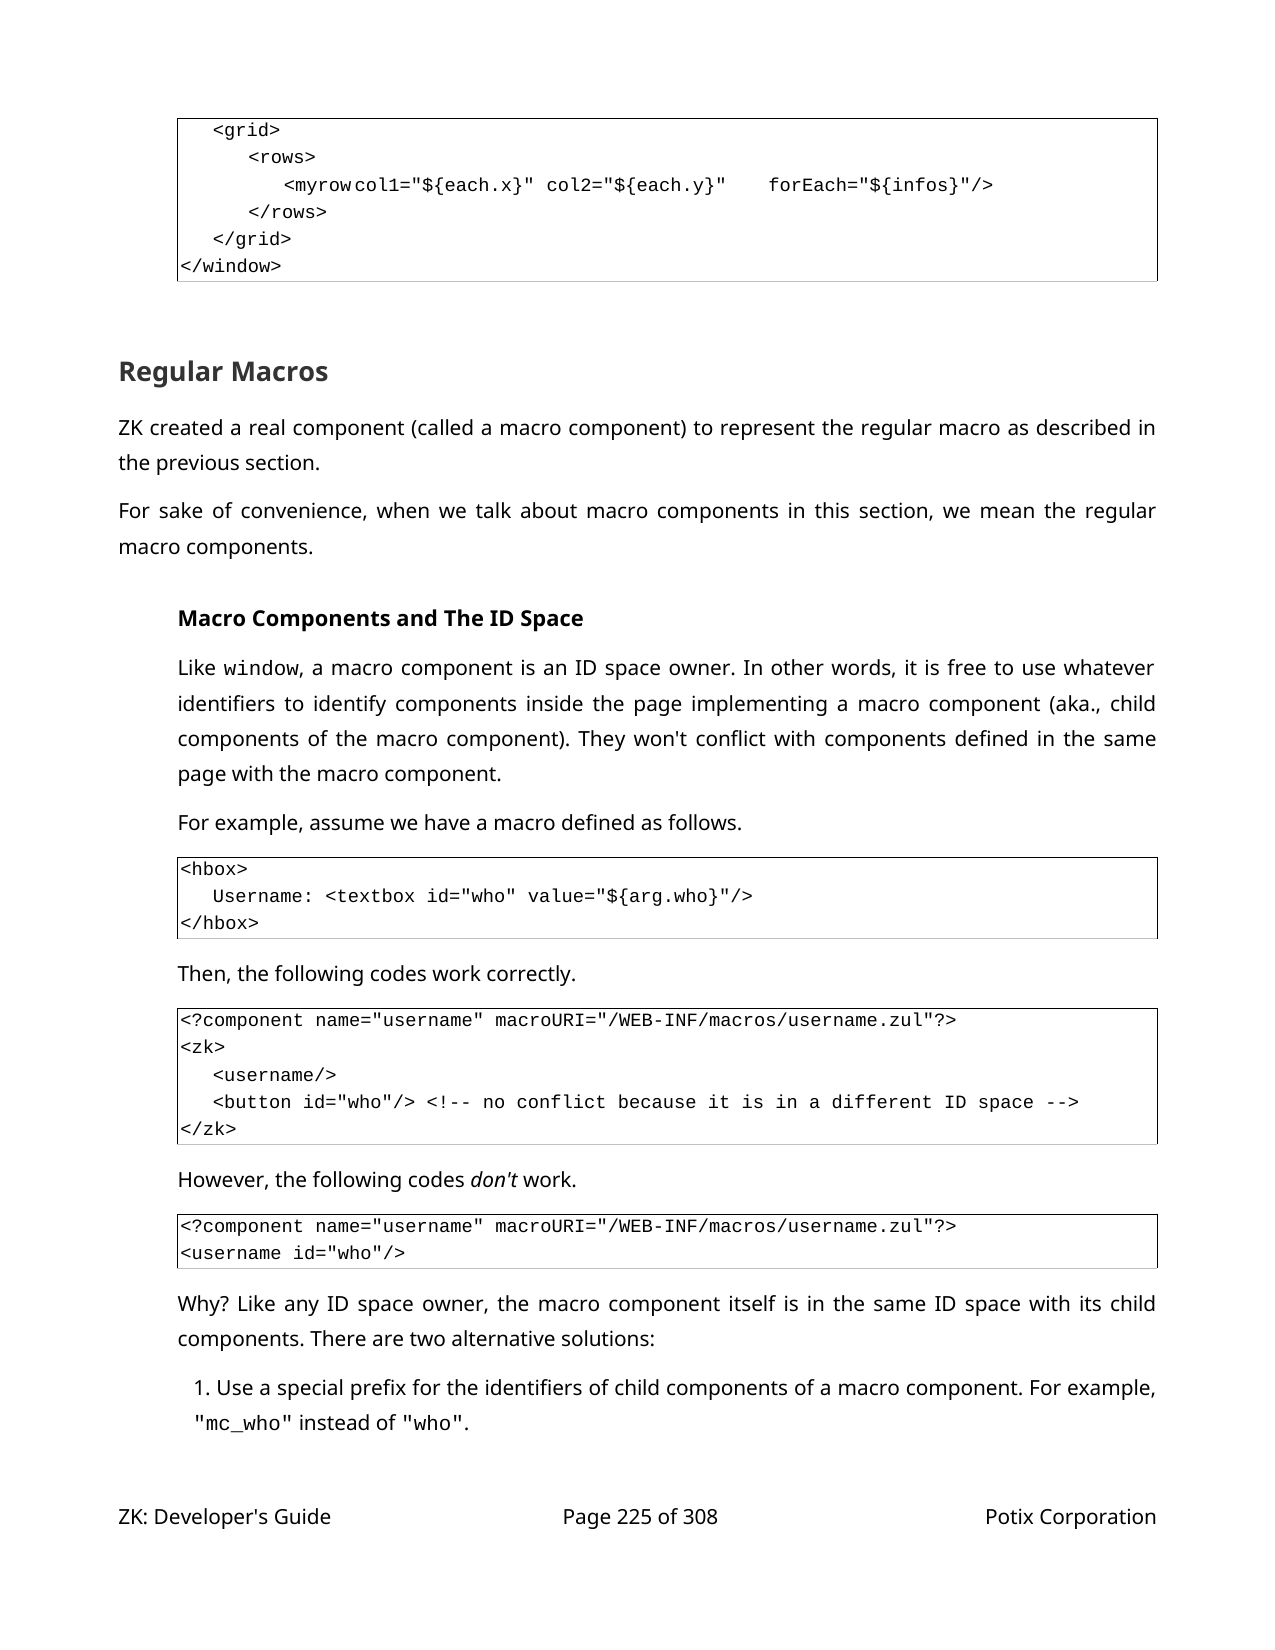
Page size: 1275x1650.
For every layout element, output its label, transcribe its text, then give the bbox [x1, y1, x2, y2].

text <username/> [178, 1062, 1157, 1087]
text Username: <textbox id="who" value="${arg.who}"/> [178, 884, 1157, 908]
subtitle Regular Macros [118, 352, 1157, 389]
text <zk> [178, 1035, 1157, 1059]
text However, the following codes don't work. [177, 1165, 1157, 1193]
text </hbox> [178, 911, 1157, 938]
text For sake of convenience, when we talk about macro components in this section, we mean the regular macro components. [118, 497, 1157, 560]
text Why? Like any ID space owner, the macro component itself is in the same ID space with its child components. There are two alternative solutions: [177, 1289, 1157, 1352]
text Then, the following codes work correctly. [177, 959, 1157, 987]
text For example, assume we have a macro defined as follows. [177, 808, 1157, 836]
text <grid> [178, 119, 1157, 142]
text <myrow col1="${each.x}" col2="${each.y}" forEach="${infos}"/> [178, 172, 1157, 197]
text <?component name="username" macroURI="/WEB-INF/macros/username.zul"?> [178, 1009, 1157, 1032]
subtitle Macro Components and The ID Space [177, 603, 1157, 633]
text <button id="who"/> <!-- no conflict because it is in a different ID space --> [178, 1089, 1157, 1114]
text <rows> [178, 145, 1157, 169]
text ZK created a real component (called a macro component) to represent the regular macro as described in the previous section. [118, 413, 1157, 476]
text </rows> [178, 200, 1157, 224]
text </zk> [178, 1117, 1157, 1144]
list 1. Use a special prefix for the identifiers of child components of a macro component. For example, "mc_who" instead of "who". [156, 1373, 1157, 1436]
text <username id="who"/> [178, 1241, 1157, 1268]
text </window> [178, 254, 1157, 281]
text <?component name="username" macroURI="/WEB-INF/macros/username.zul"?> [178, 1215, 1157, 1238]
text </grid> [178, 227, 1157, 251]
text <hbox> [178, 858, 1157, 881]
text Like window, a macro component is an ID space owner. In other words, it is free to use whatever identifiers to identify components inside the page implementing a macro component (aka., child components of the macro component). They won't conflict with components defined in the same page with the macro component. [177, 653, 1157, 787]
